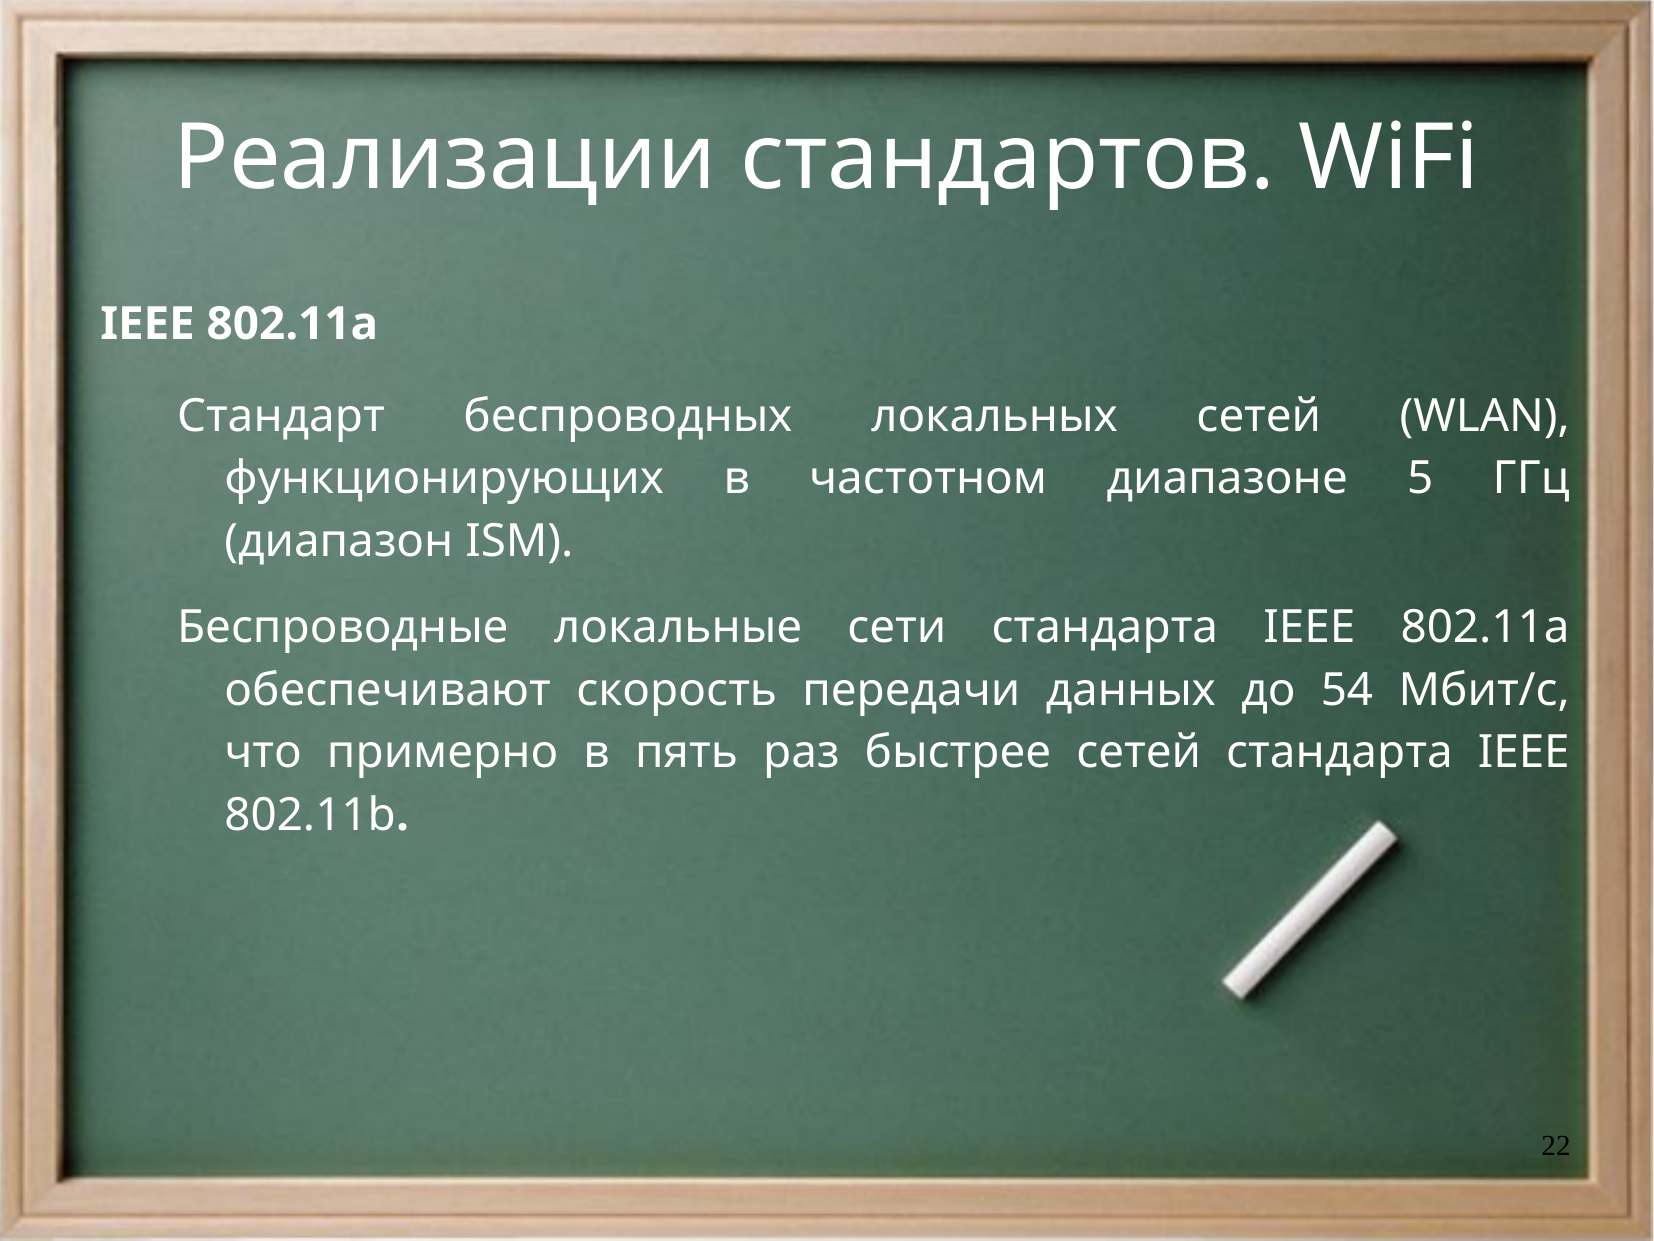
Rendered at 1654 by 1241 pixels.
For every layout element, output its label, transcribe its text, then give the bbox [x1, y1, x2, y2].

picture [0, 0, 1654, 1241]
title Реализации стандартов. WiFi [82, 49, 1571, 257]
list IEEE 802.11a Cтандарт беспроводных локальных сетей (WLAN), функционирующих в частотном диапазоне 5 ГГц (диапазон ISM). Беспроводные локальные сети стандарта IEEE 802.11a обеспечивают скорость передачи данных до 54 Мбит/с, что примерно в пять раз быстрее сетей стандарта IEEE 802.11b. [82, 290, 1571, 1109]
